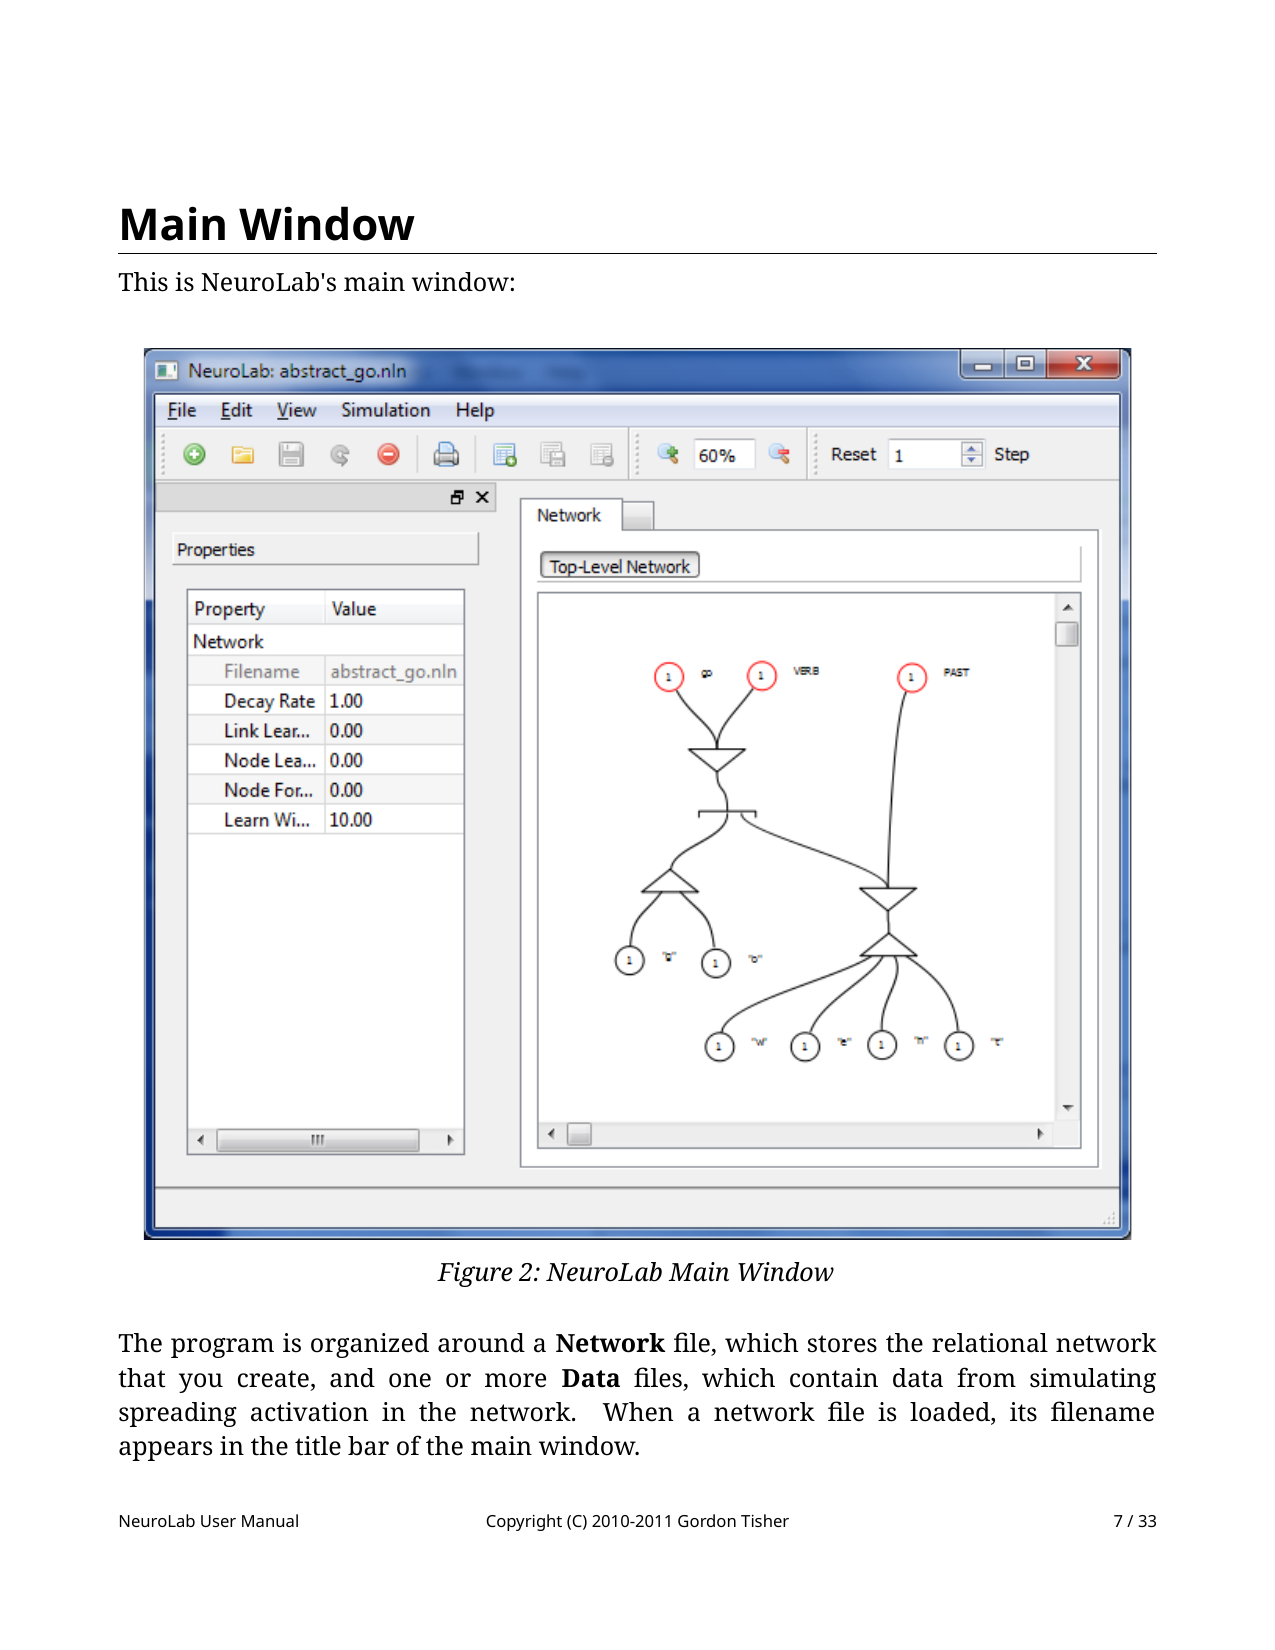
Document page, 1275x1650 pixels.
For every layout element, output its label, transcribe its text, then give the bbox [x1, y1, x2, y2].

text This is NeuroLab's main window: [118, 265, 1157, 299]
text Figure 2: NeuroLab Main Window [118, 1240, 1157, 1289]
subtitle Main Window [118, 193, 1157, 253]
text The program is organized around a Network file, which stores the relational network that you create, and one or more Data files, which contain data from simulating spreading activation in the network. When a network file is loaded, its filename appears in the title bar of the main window. [118, 1326, 1157, 1462]
picture [143, 348, 1132, 1240]
